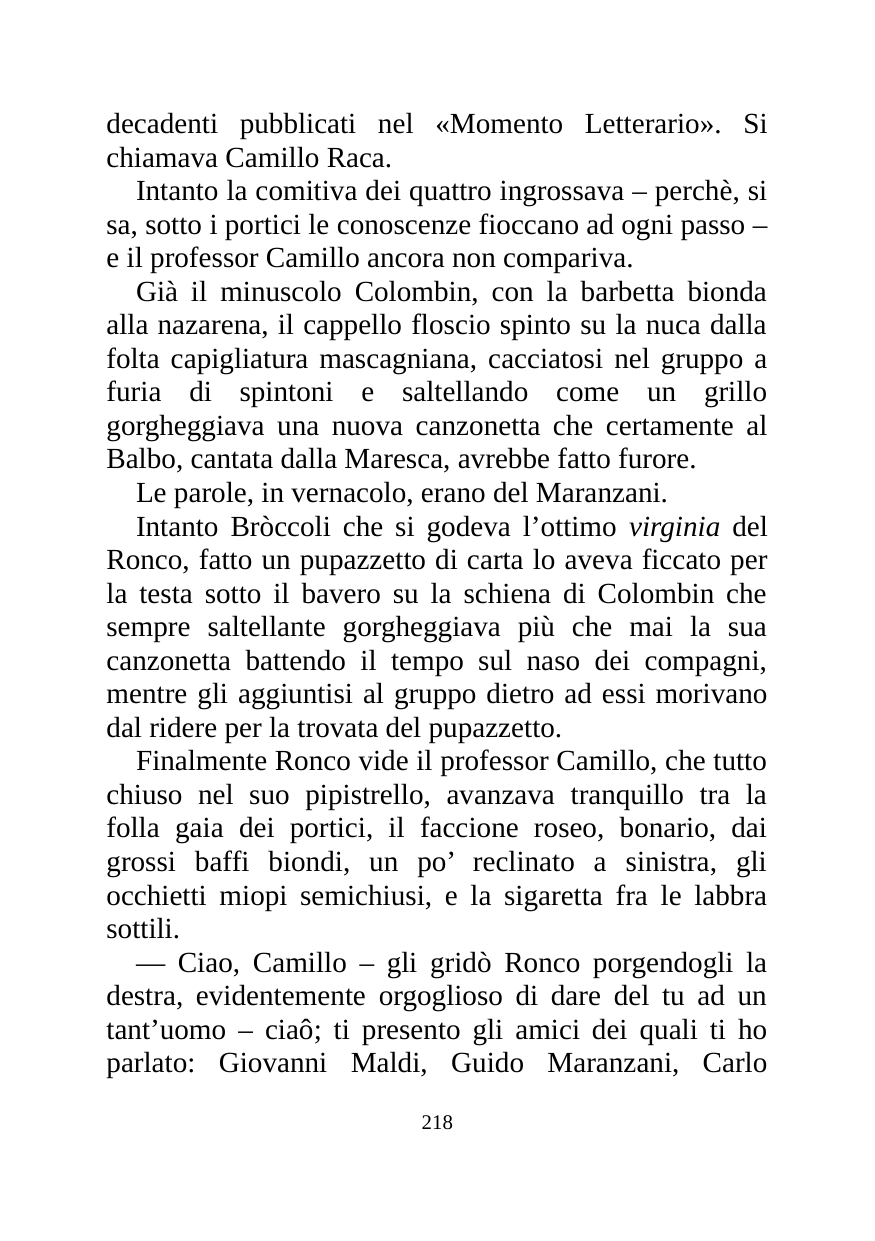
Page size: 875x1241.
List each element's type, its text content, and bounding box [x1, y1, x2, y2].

text — Ciao, Camillo – gli gridò Ronco porgendogli la destra, evidentemente orgoglioso di dare del tu ad un tant’uomo – ciaô; ti presento gli amici dei quali ti ho parlato: Giovanni Maldi, Guido Maranzani, Carlo [106, 945, 768, 1079]
text decadenti pubblicati nel «Momento Letterario». Si chiamava Camillo Raca. [106, 106, 768, 173]
text Intanto Bròccoli che si godeva l’ottimo virginia del Ronco, fatto un pupazzetto di carta lo aveva ficcato per la testa sotto il bavero su la schiena di Colombin che sempre saltellante gorgheggiava più che mai la sua canzonetta battendo il tempo sul naso dei compagni, mentre gli aggiuntisi al gruppo dietro ad essi morivano dal ridere per la trovata del pupazzetto. [106, 509, 768, 743]
text Finalmente Ronco vide il professor Camillo, che tutto chiuso nel suo pipistrello, avanzava tranquillo tra la folla gaia dei portici, il faccione roseo, bonario, dai grossi baffi biondi, un po’ reclinato a sinistra, gli occhietti miopi semichiusi, e la sigaretta fra le labbra sottili. [106, 743, 768, 945]
text Le parole, in vernacolo, erano del Maranzani. [106, 475, 768, 509]
text Già il minuscolo Colombin, con la barbetta bionda alla nazarena, il cappello floscio spinto su la nuca dalla folta capigliatura mascagniana, cacciatosi nel gruppo a furia di spintoni e saltellando come un grillo gorgheggiava una nuova canzonetta che certamente al Balbo, cantata dalla Maresca, avrebbe fatto furore. [106, 274, 768, 475]
text Intanto la comitiva dei quattro ingrossava – perchè, si sa, sotto i portici le conoscenze fioccano ad ogni passo – e il professor Camillo ancora non compariva. [106, 173, 768, 274]
